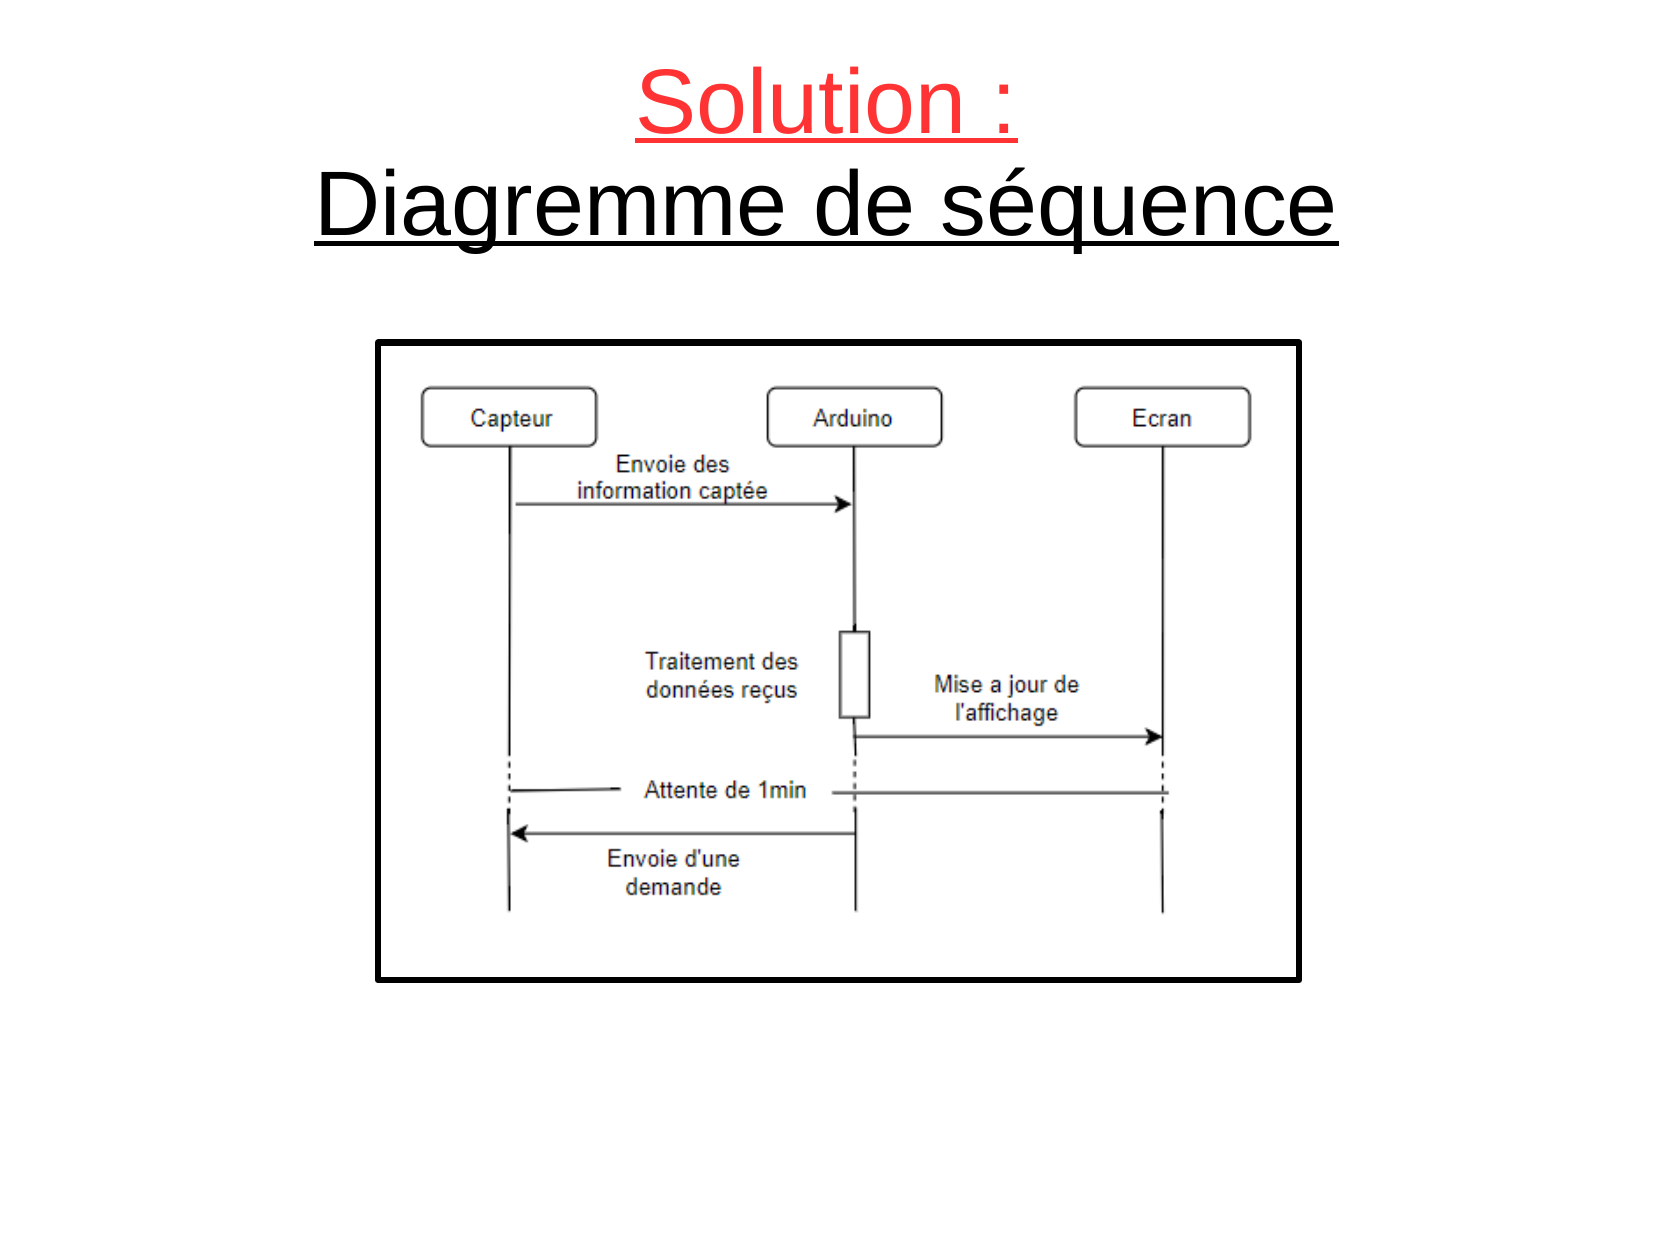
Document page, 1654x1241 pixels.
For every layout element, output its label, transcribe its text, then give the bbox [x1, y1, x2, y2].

text_box [377, 342, 1300, 981]
title Solution : Diagremme de séquence [82, 49, 1571, 257]
